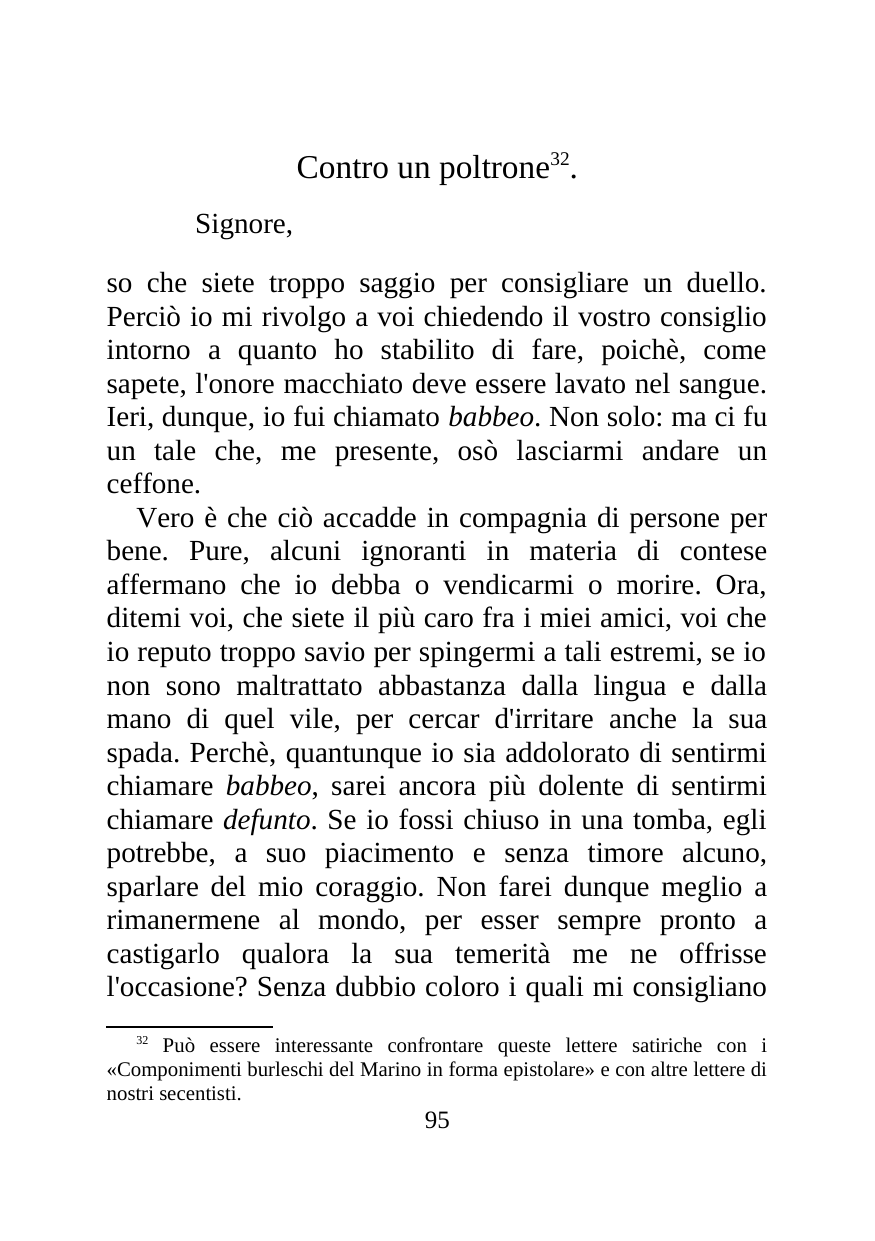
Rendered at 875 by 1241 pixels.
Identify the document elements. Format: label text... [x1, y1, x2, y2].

text so che siete troppo saggio per consigliare un duello. Perciò io mi rivolgo a voi chiedendo il vostro consiglio intorno a quanto ho stabilito di fare, poichè, come sapete, l'onore macchiato deve essere lavato nel sangue. Ieri, dunque, io fui chiamato babbeo. Non solo: ma ci fu un tale che, me presente, osò lasciarmi andare un ceffone. [106, 265, 768, 500]
text Signore, [106, 207, 768, 240]
text Può essere interessante confrontare queste lettere satiriche con i «Componimenti burleschi del Marino in forma epistolare» e con altre lettere di nostri secentisti. [106, 1033, 768, 1105]
text Vero è che ciò accadde in compagnia di persone per bene. Pure, alcuni ignoranti in materia di contese affermano che io debba o vendicarmi o morire. Ora, ditemi voi, che siete il più caro fra i miei amici, voi che io reputo troppo savio per spingermi a tali estremi, se io non sono maltrattato abbastanza dalla lingua e dalla mano di quel vile, per cercar d'irritare anche la sua spada. Perchè, quantunque io sia addolorato di sentirmi chiamare babbeo, sarei ancora più dolente di sentirmi chiamare defunto. Se io fossi chiuso in una tomba, egli potrebbe, a suo piacimento e senza timore alcuno, sparlare del mio coraggio. Non farei dunque meglio a rimanermene al mondo, per esser sempre pronto a castigarlo qualora la sua temerità me ne offrisse l'occasione? Senza dubbio coloro i quali mi consigliano [106, 500, 768, 1003]
title Contro un poltrone. [106, 147, 768, 185]
